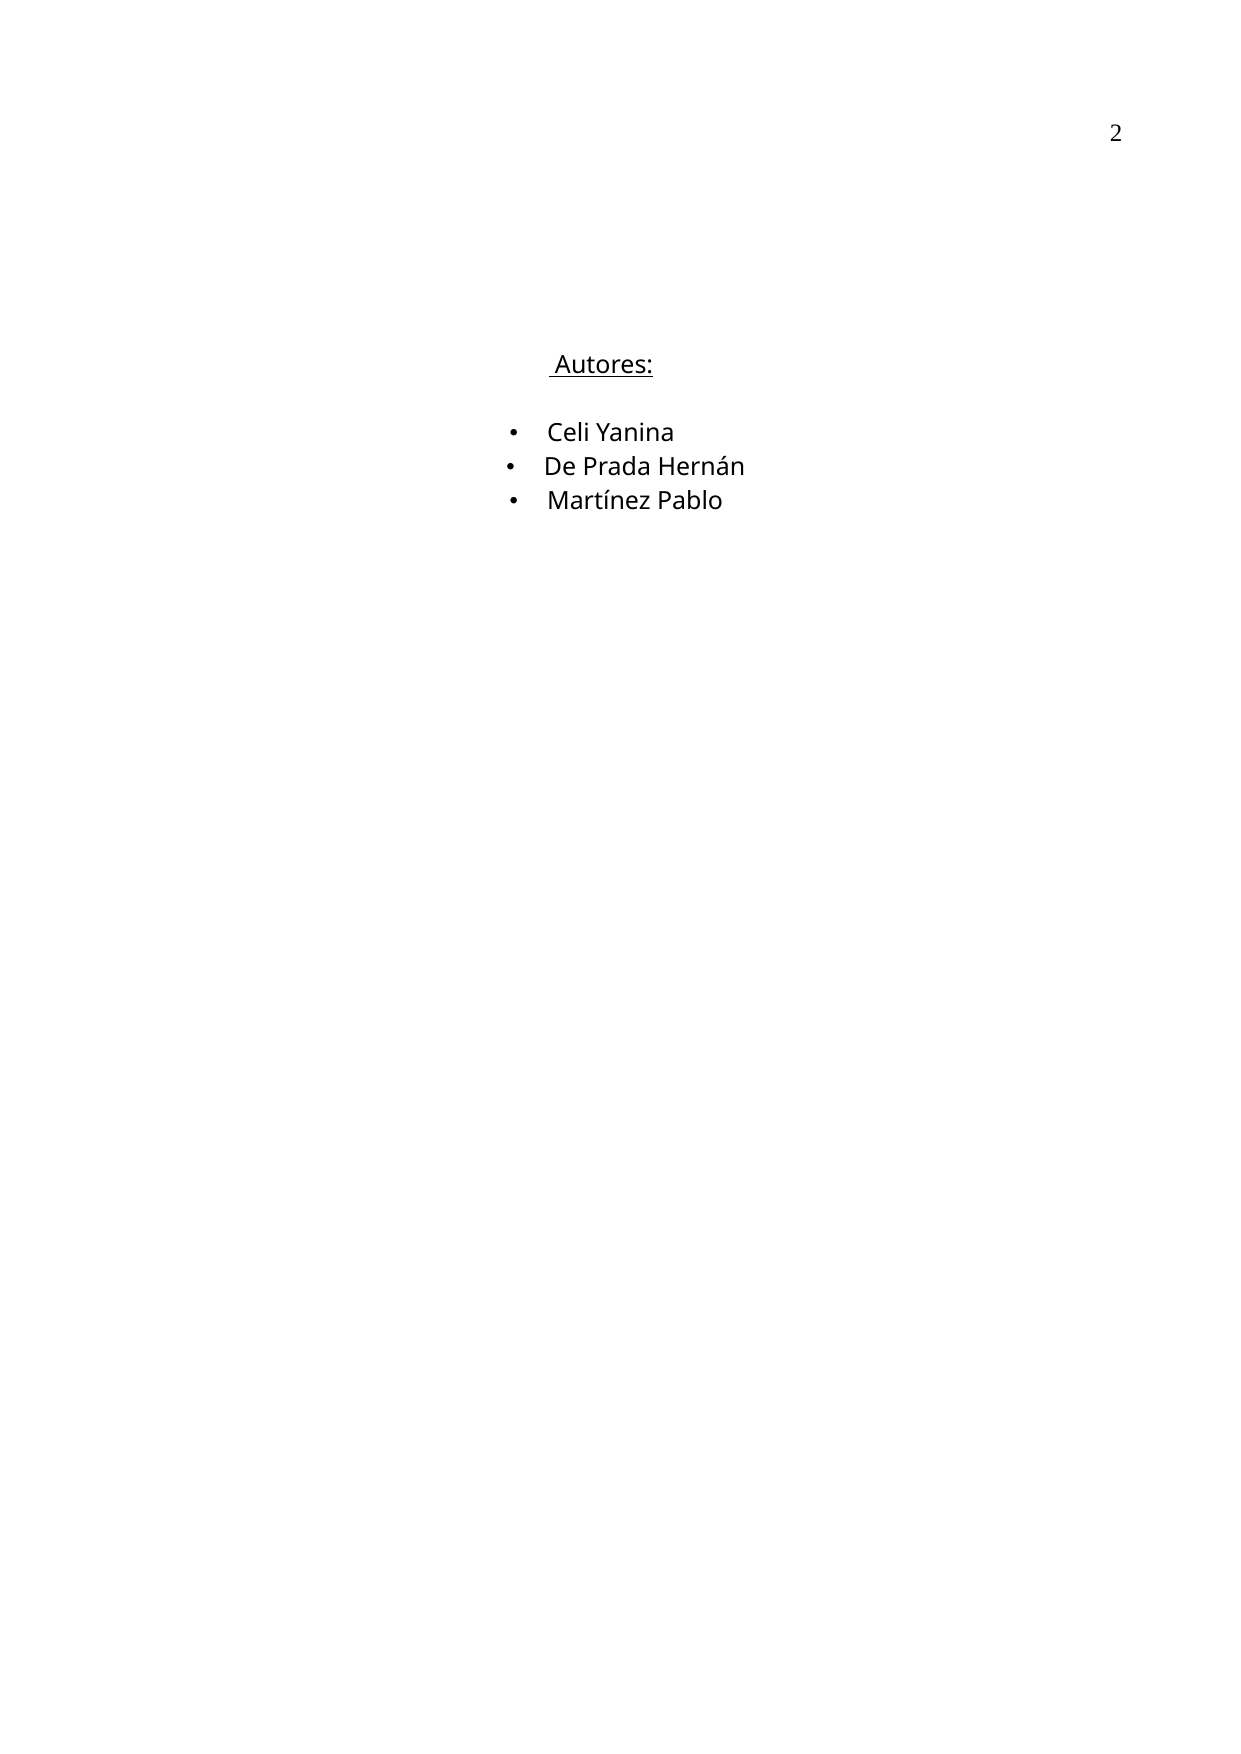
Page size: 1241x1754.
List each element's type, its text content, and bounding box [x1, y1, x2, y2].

list De Prada Hernán [156, 449, 1122, 483]
list Martínez Pablo [156, 483, 1122, 517]
text Autores: [118, 347, 1122, 381]
list Celi Yanina [156, 415, 1122, 449]
